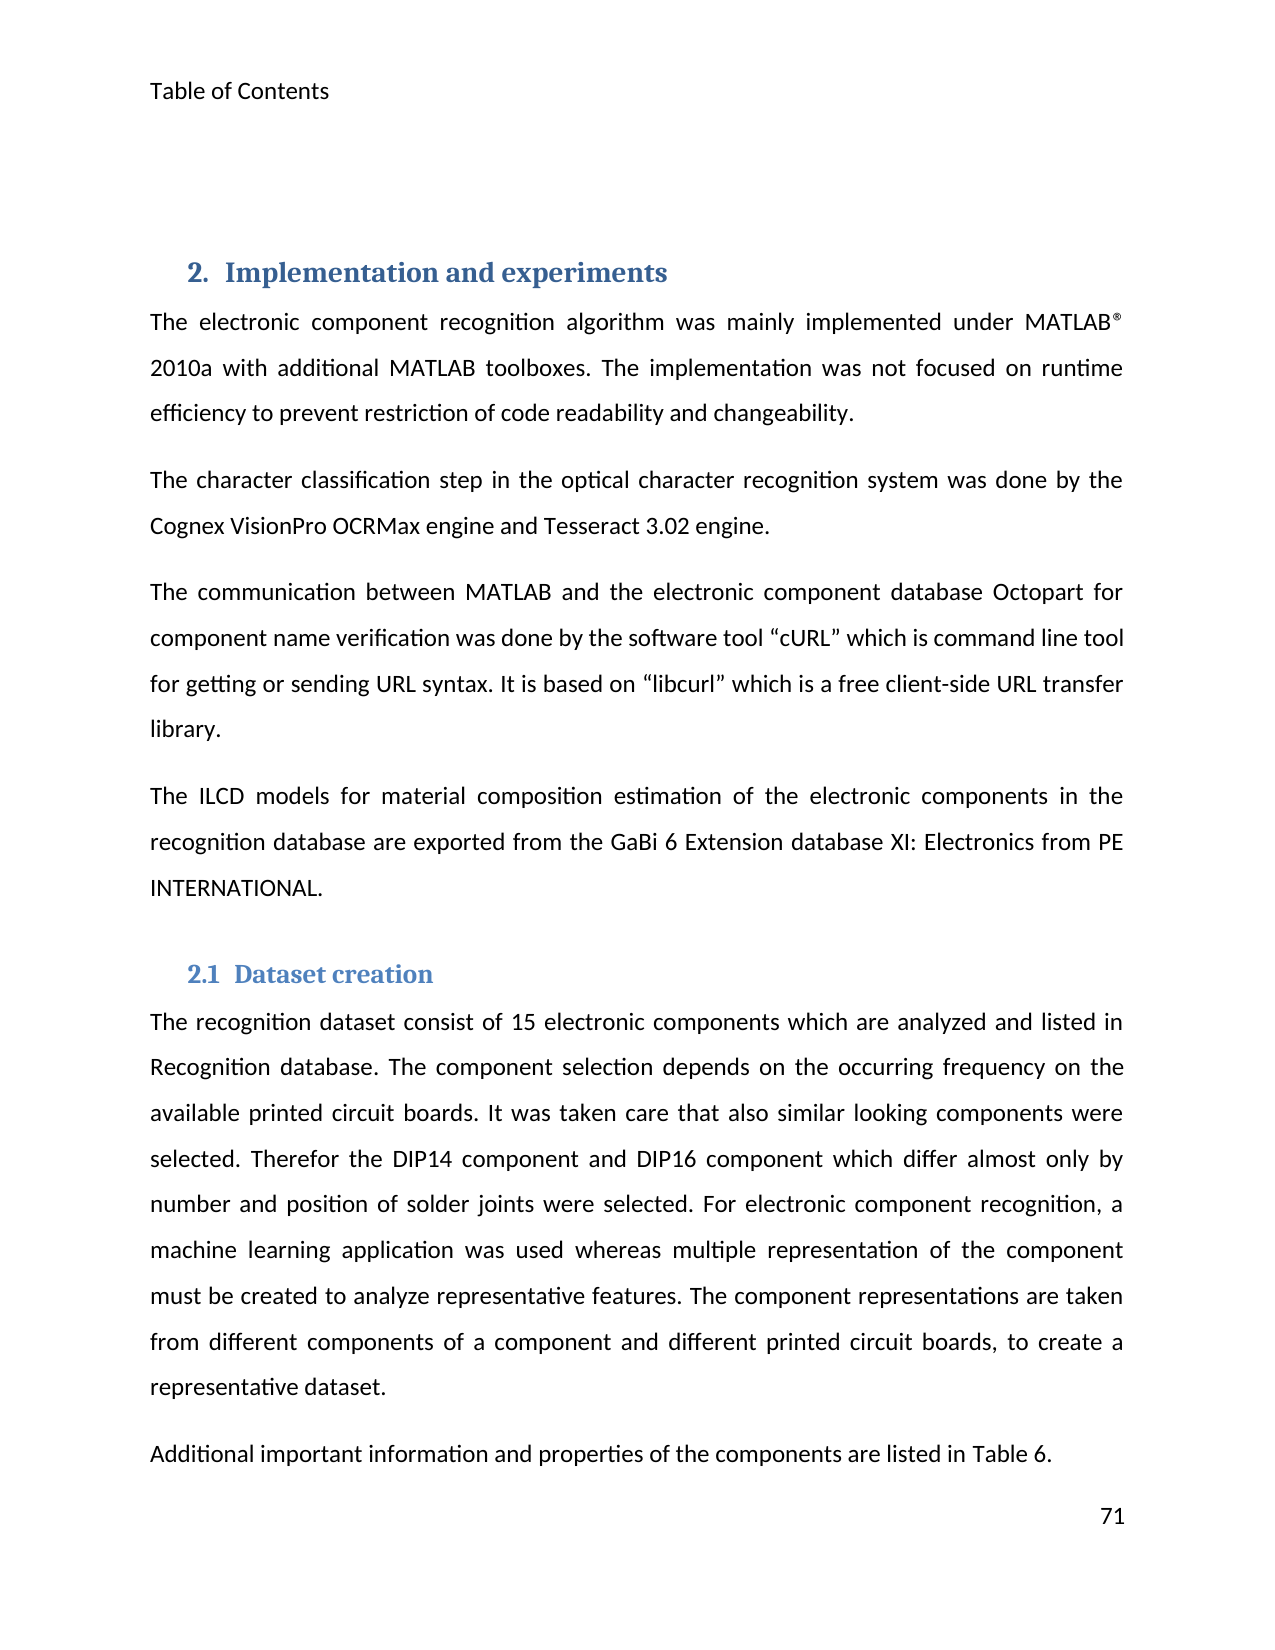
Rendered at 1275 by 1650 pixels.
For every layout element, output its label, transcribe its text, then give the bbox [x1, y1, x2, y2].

text The communication between MATLAB and the electronic component database Octopart for component name verification was done by the software tool “cURL” which is command line tool for getting or sending URL syntax. It is based on “libcurl” which is a free client-side URL transfer library. [150, 576, 1125, 744]
subtitle Dataset creation [187, 959, 1125, 990]
text The character classification step in the optical character recognition system was done by the Cognex VisionPro OCRMax engine and Tesseract 3.02 engine. [150, 464, 1125, 540]
subtitle Implementation and experiments [187, 256, 1125, 289]
text The ILCD models for material composition estimation of the electronic components in the recognition database are exported from the GaBi 6 Extension database XI: Electronics from PE INTERNATIONAL. [150, 780, 1125, 902]
text The electronic component recognition algorithm was mainly implemented under MATLAB® 2010a with additional MATLAB toolboxes. The implementation was not focused on runtime efficiency to prevent restriction of code readability and changeability. [150, 306, 1125, 428]
text Additional important information and properties of the components are listed in Table 6. [150, 1438, 1125, 1469]
text The recognition dataset consist of 15 electronic components which are analyzed and listed in Recognition database. The component selection depends on the occurring frequency on the available printed circuit boards. It was taken care that also similar looking components were selected. Therefor the DIP14 component and DIP16 component which differ almost only by number and position of solder joints were selected. For electronic component recognition, a machine learning application was used whereas multiple representation of the component must be created to analyze representative features. The component representations are taken from different components of a component and different printed circuit boards, to create a representative dataset. [150, 1006, 1125, 1402]
